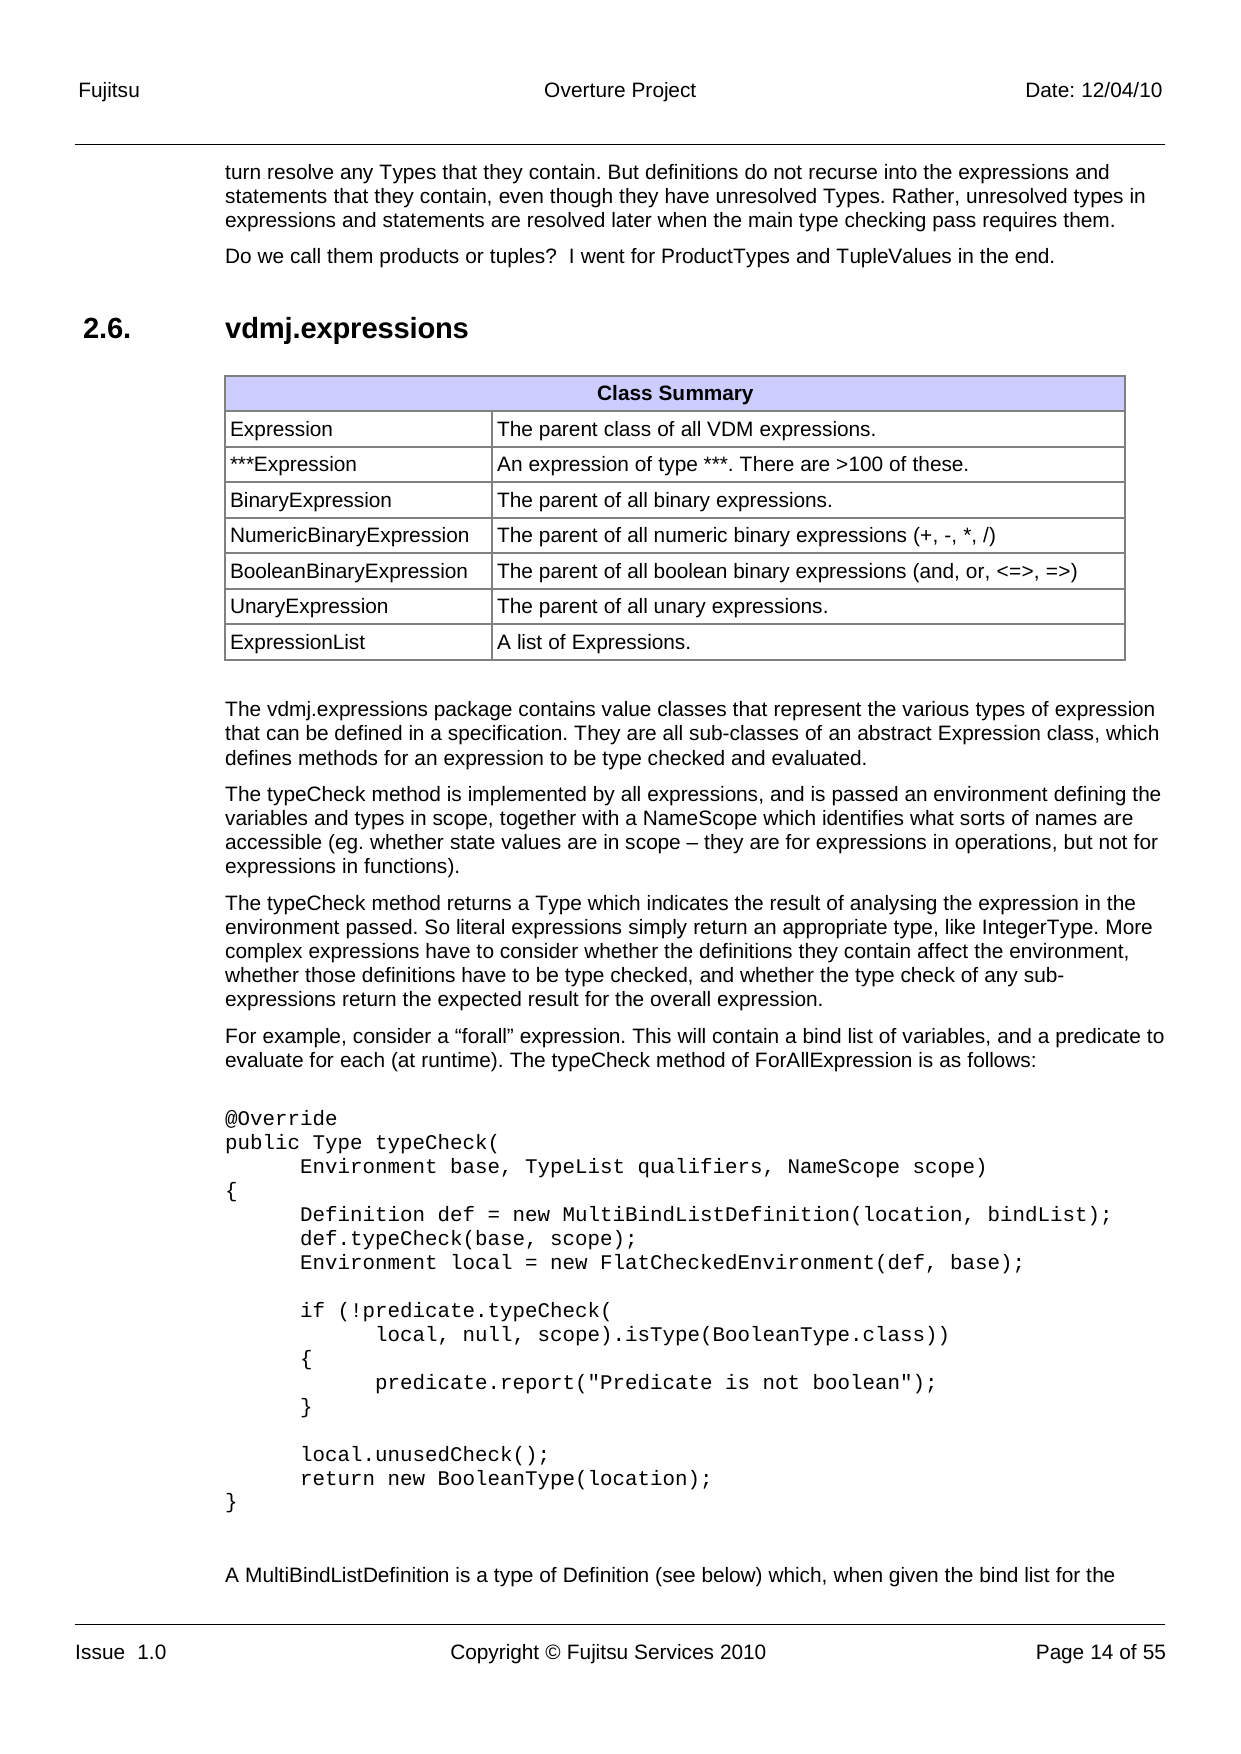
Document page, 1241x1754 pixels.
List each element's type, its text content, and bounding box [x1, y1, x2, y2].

text local, null, scope).isType(BooleanType.class)) [225, 1324, 1165, 1348]
table_cell The parent of all numeric binary expressions (+, -, *, /) [493, 519, 1124, 552]
table_cell A list of Expressions. [493, 625, 1124, 659]
text } [225, 1396, 1165, 1419]
text The typeCheck method is implemented by all expressions, and is passed an environment defining the variables and types in scope, together with a NameScope which identifies what sorts of names are accessible (eg. whether state values are in scope – they are for expressions in operations, but not for expressions in functions). [225, 782, 1165, 878]
table_cell ***Expression [226, 448, 491, 481]
text { [225, 1180, 1165, 1204]
table_cell BooleanBinaryExpression [226, 554, 491, 588]
text turn resolve any Types that they contain. But definitions do not recurse into the expressions and statements that they contain, even though they have unresolved Types. Rather, unresolved types in expressions and statements are resolved later when the main type checking pass requires them. [225, 160, 1165, 232]
table_cell An expression of type ***. There are >100 of these. [493, 448, 1124, 481]
text @Override [225, 1108, 1165, 1132]
text Environment base, TypeList qualifiers, NameScope scope) [225, 1156, 1165, 1180]
text return new BooleanType(location); [225, 1467, 1165, 1491]
text Environment local = new FlatCheckedEnvironment(def, base); [225, 1252, 1165, 1276]
text public Type typeCheck( [225, 1132, 1165, 1156]
table_cell NumericBinaryExpression [226, 519, 491, 552]
table_cell ExpressionList [226, 625, 491, 659]
table_cell UnaryExpression [226, 590, 491, 623]
text Do we call them products or tuples? I went for ProductTypes and TupleValues in the end. [225, 244, 1165, 268]
table_cell The parent of all boolean binary expressions (and, or, <=>, =>) [493, 554, 1124, 588]
text { [225, 1348, 1165, 1372]
subtitle vdmj.expressions [75, 311, 1165, 344]
text Definition def = new MultiBindListDefinition(location, bindList); [225, 1204, 1165, 1228]
text local.unusedCheck(); [225, 1443, 1165, 1467]
table_cell The parent class of all VDM expressions. [493, 412, 1124, 446]
table_header Class Summary [226, 377, 1124, 410]
text if (!predicate.typeCheck( [225, 1300, 1165, 1324]
text def.typeCheck(base, scope); [225, 1228, 1165, 1252]
table_cell Expression [226, 412, 491, 446]
text The typeCheck method returns a Type which indicates the result of analysing the expression in the environment passed. So literal expressions simply return an appropriate type, like IntegerType. More complex expressions have to consider whether the definitions they contain affect the environment, whether those definitions have to be type checked, and whether the type check of any sub-expressions return the expected result for the overall expression. [225, 891, 1165, 1011]
text } [225, 1491, 1165, 1515]
text predicate.report("Predicate is not boolean"); [225, 1372, 1165, 1396]
table_cell The parent of all unary expressions. [493, 590, 1124, 623]
text The vdmj.expressions package contains value classes that represent the various types of expression that can be defined in a specification. They are all sub-classes of an abstract Expression class, which defines methods for an expression to be type checked and evaluated. [225, 697, 1165, 769]
text A MultiBindListDefinition is a type of Definition (see below) which, when given the bind list for the [225, 1563, 1165, 1587]
text For example, consider a “forall” expression. This will contain a bind list of variables, and a predicate to evaluate for each (at runtime). The typeCheck method of ForAllExpression is as follows: [225, 1023, 1165, 1072]
table_cell The parent of all binary expressions. [493, 483, 1124, 517]
table_cell BinaryExpression [226, 483, 491, 517]
